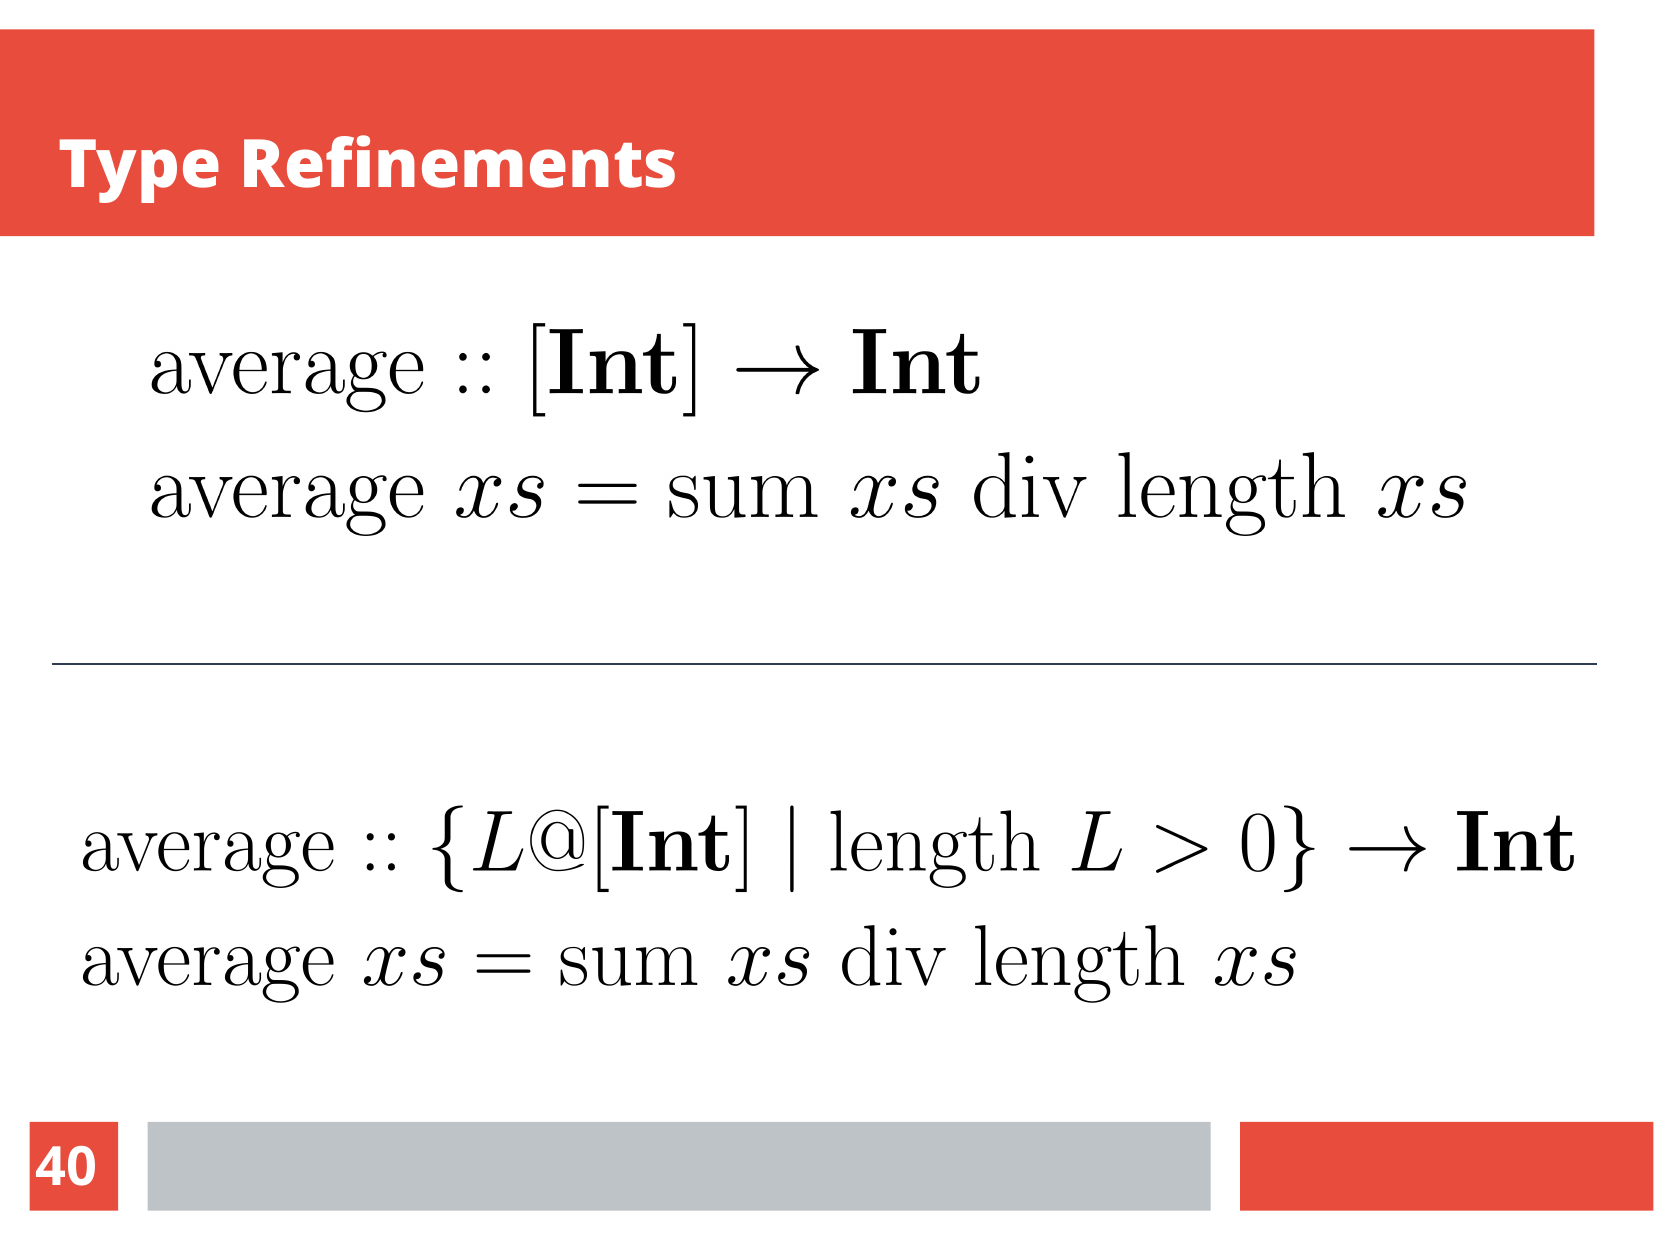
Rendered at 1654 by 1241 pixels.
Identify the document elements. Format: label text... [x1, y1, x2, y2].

picture [129, 302, 1486, 558]
picture [62, 786, 1592, 1023]
text_box 40 [20, 1119, 254, 1210]
title Type Refinements [59, 58, 1595, 207]
